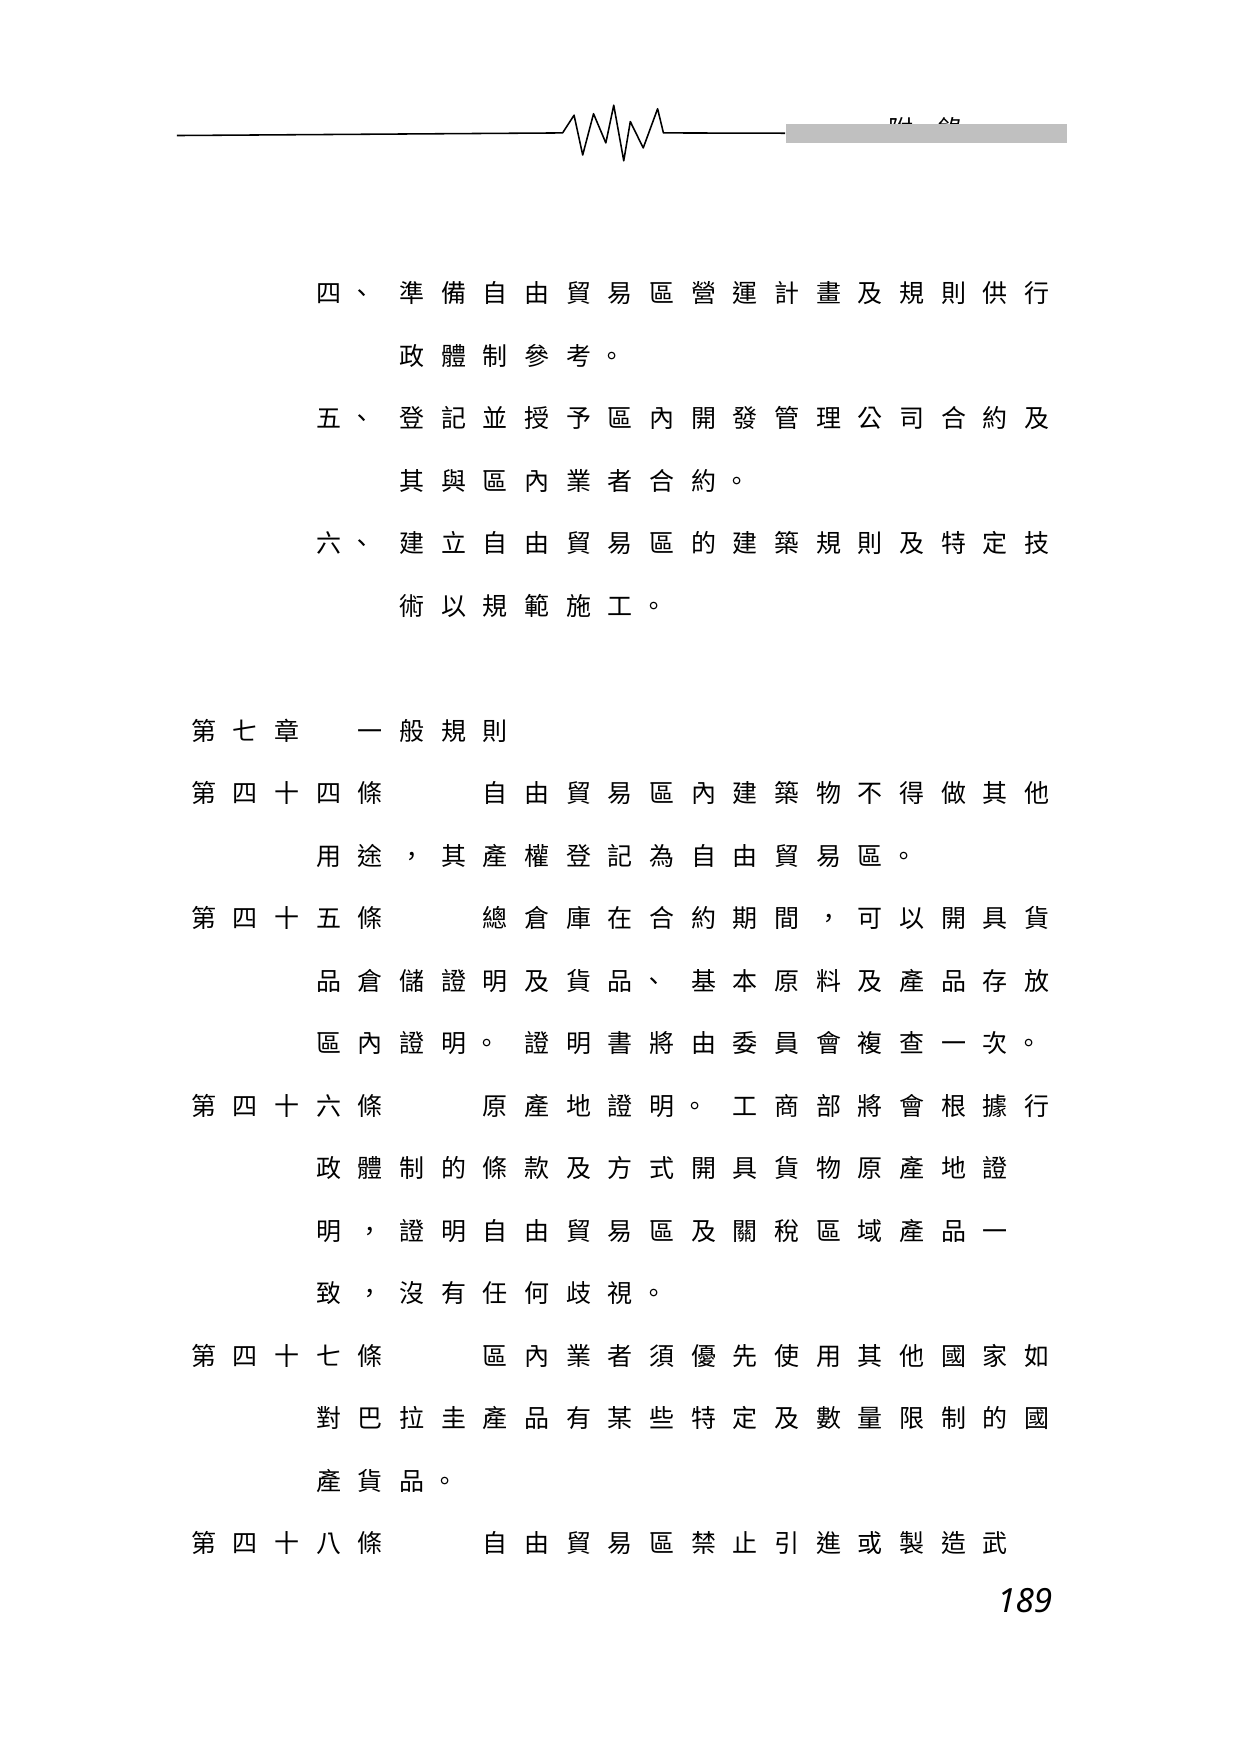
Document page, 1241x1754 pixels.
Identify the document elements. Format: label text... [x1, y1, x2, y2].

text 六、建立自由貿易區的建築規則及特定技術以規範施工。 [306, 500, 1058, 625]
text 第四十七條 區內業者須優先使用其他國家如對巴拉圭產品有某些特定及數量限制的國產貨品。 [183, 1313, 1058, 1500]
text 第七章 一般規則 [183, 688, 1058, 750]
text 第四十四條 自由貿易區內建築物不得做其他用途，其產權登記為自由貿易區。 [183, 750, 1058, 875]
text 第四十六條 原產地證明。工商部將會根據行政體制的條款及方式開具貨物原產地證明，證明自由貿易區及關稅區域產品一致，沒有任何歧視。 [183, 1063, 1058, 1313]
text 五、登記並授予區內開發管理公司合約及其與區內業者合約。 [306, 375, 1058, 500]
text 四、準備自由貿易區營運計畫及規則供行政體制參考。 [306, 250, 1058, 375]
text 第四十五條 總倉庫在合約期間，可以開具貨品倉儲證明及貨品、基本原料及產品存放區內證明。證明書將由委員會複查一次。 [183, 875, 1058, 1063]
text 第四十八條 自由貿易區禁止引進或製造武 [183, 1500, 1058, 1563]
